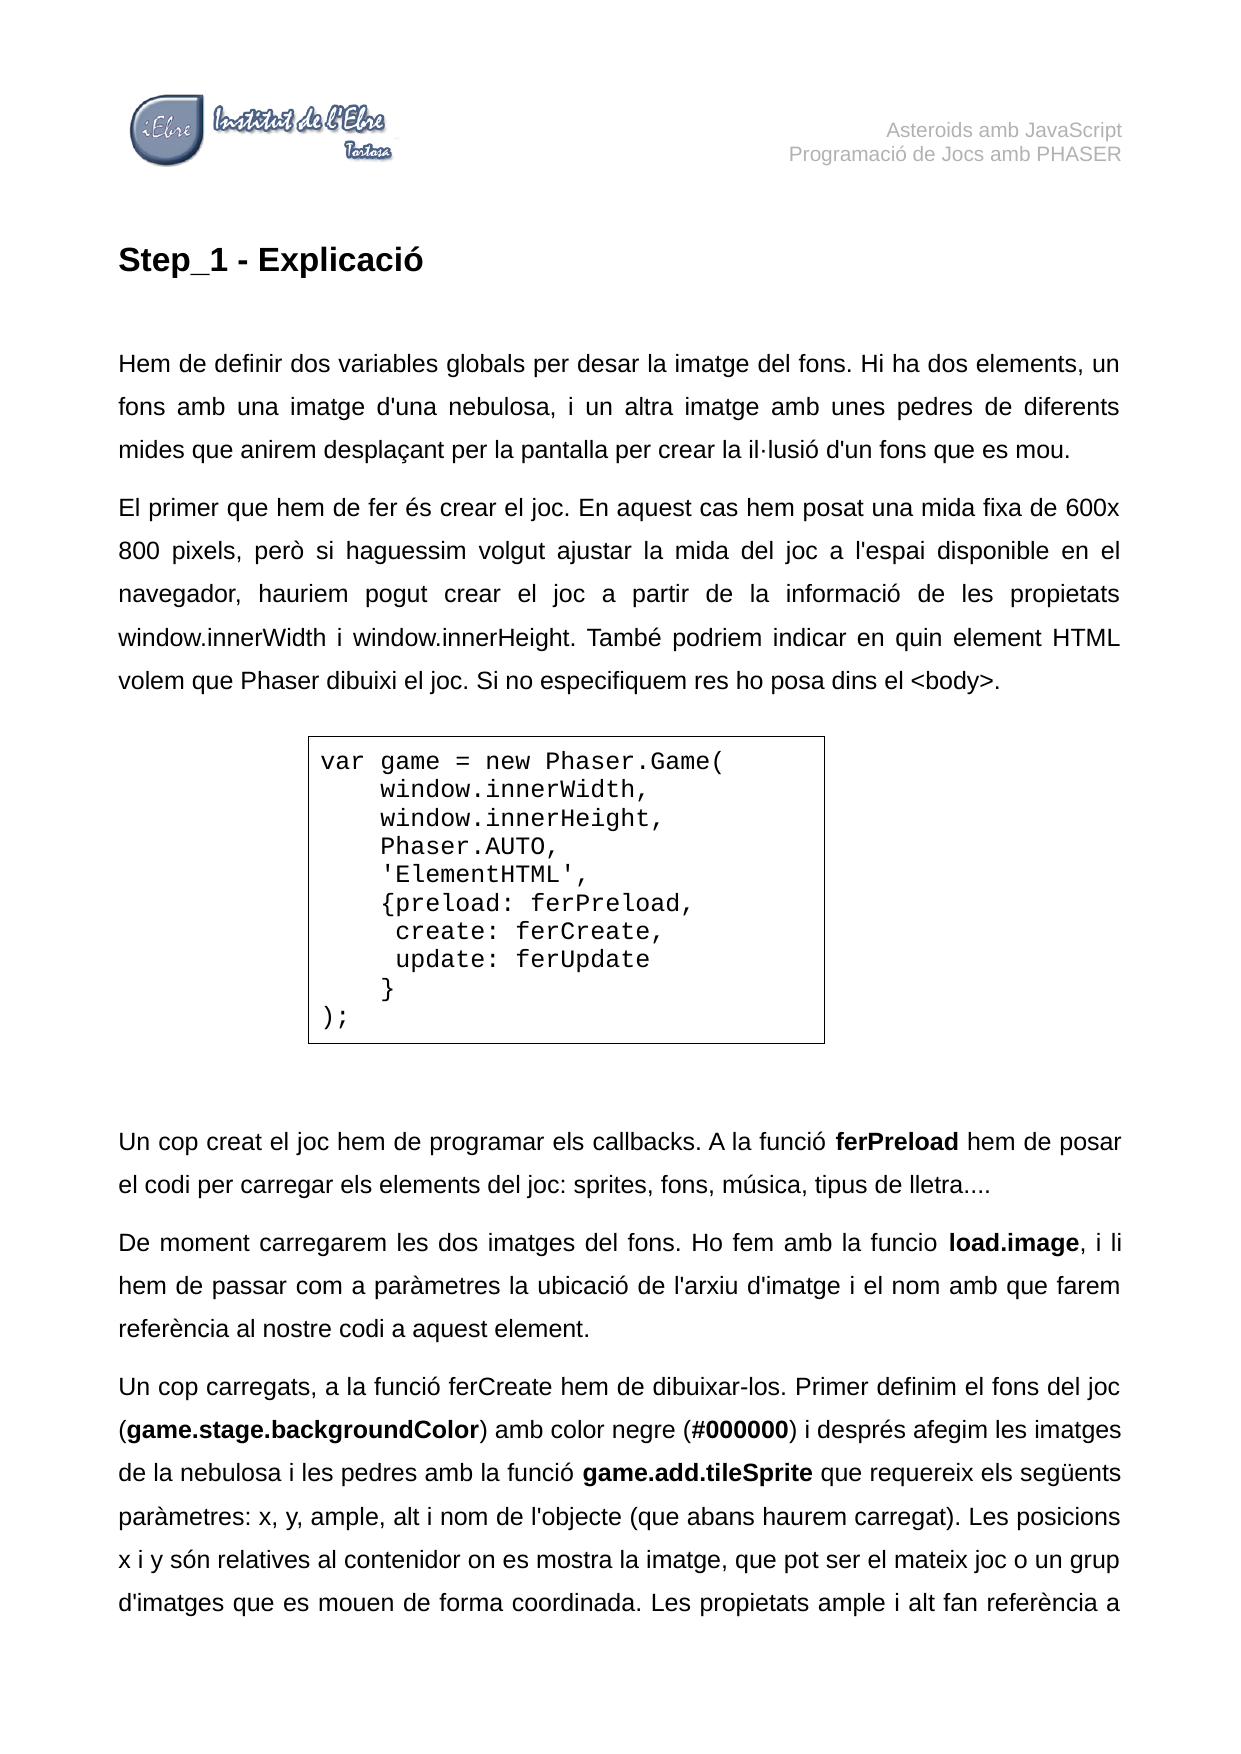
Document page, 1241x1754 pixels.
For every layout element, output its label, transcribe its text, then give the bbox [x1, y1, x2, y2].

picture [118, 79, 409, 181]
text Un cop creat el joc hem de programar els callbacks. A la funció ferPreload hem de posar el codi per carregar els elements del joc: sprites, fons, música, tipus de lletra.... [118, 1127, 1122, 1199]
text El primer que hem de fer és crear el joc. En aquest cas hem posat una mida fixa de 600x 800 pixels, però si haguessim volgut ajustar la mida del joc a l'espai disponible en el navegador, hauriem pogut crear el joc a partir de la informació de les propietats window.innerWidth i window.innerHeight. També podriem indicar en quin element HTML volem que Phaser dibuixi el joc. Si no especifiquem res ho posa dins el <body>. [118, 493, 1122, 694]
text De moment carregarem les dos imatges del fons. Ho fem amb la funcio load.image, i li hem de passar com a paràmetres la ubicació de l'arxiu d'imatge i el nom amb que farem referència al nostre codi a aquest element. [118, 1228, 1122, 1343]
subtitle Step_1 - Explicació [118, 240, 1122, 279]
text Un cop carregats, a la funció ferCreate hem de dibuixar-los. Primer definim el fons del joc (game.stage.backgroundColor) amb color negre (#000000) i després afegim les imatges de la nebulosa i les pedres amb la funció game.add.tileSprite que requereix els següents paràmetres: x, y, ample, alt i nom de l'objecte (que abans haurem carregat). Les posicions x i y són relatives al contenidor on es mostra la imatge, que pot ser el mateix joc o un grup d'imatges que es mouen de forma coordinada. Les propietats ample i alt fan referència a [118, 1372, 1122, 1616]
text Hem de definir dos variables globals per desar la imatge del fons. Hi ha dos elements, un fons amb una imatge d'una nebulosa, i un altra imatge amb unes pedres de diferents mides que anirem desplaçant per la pantalla per crear la il·lusió d'un fons que es mou. [118, 349, 1122, 464]
